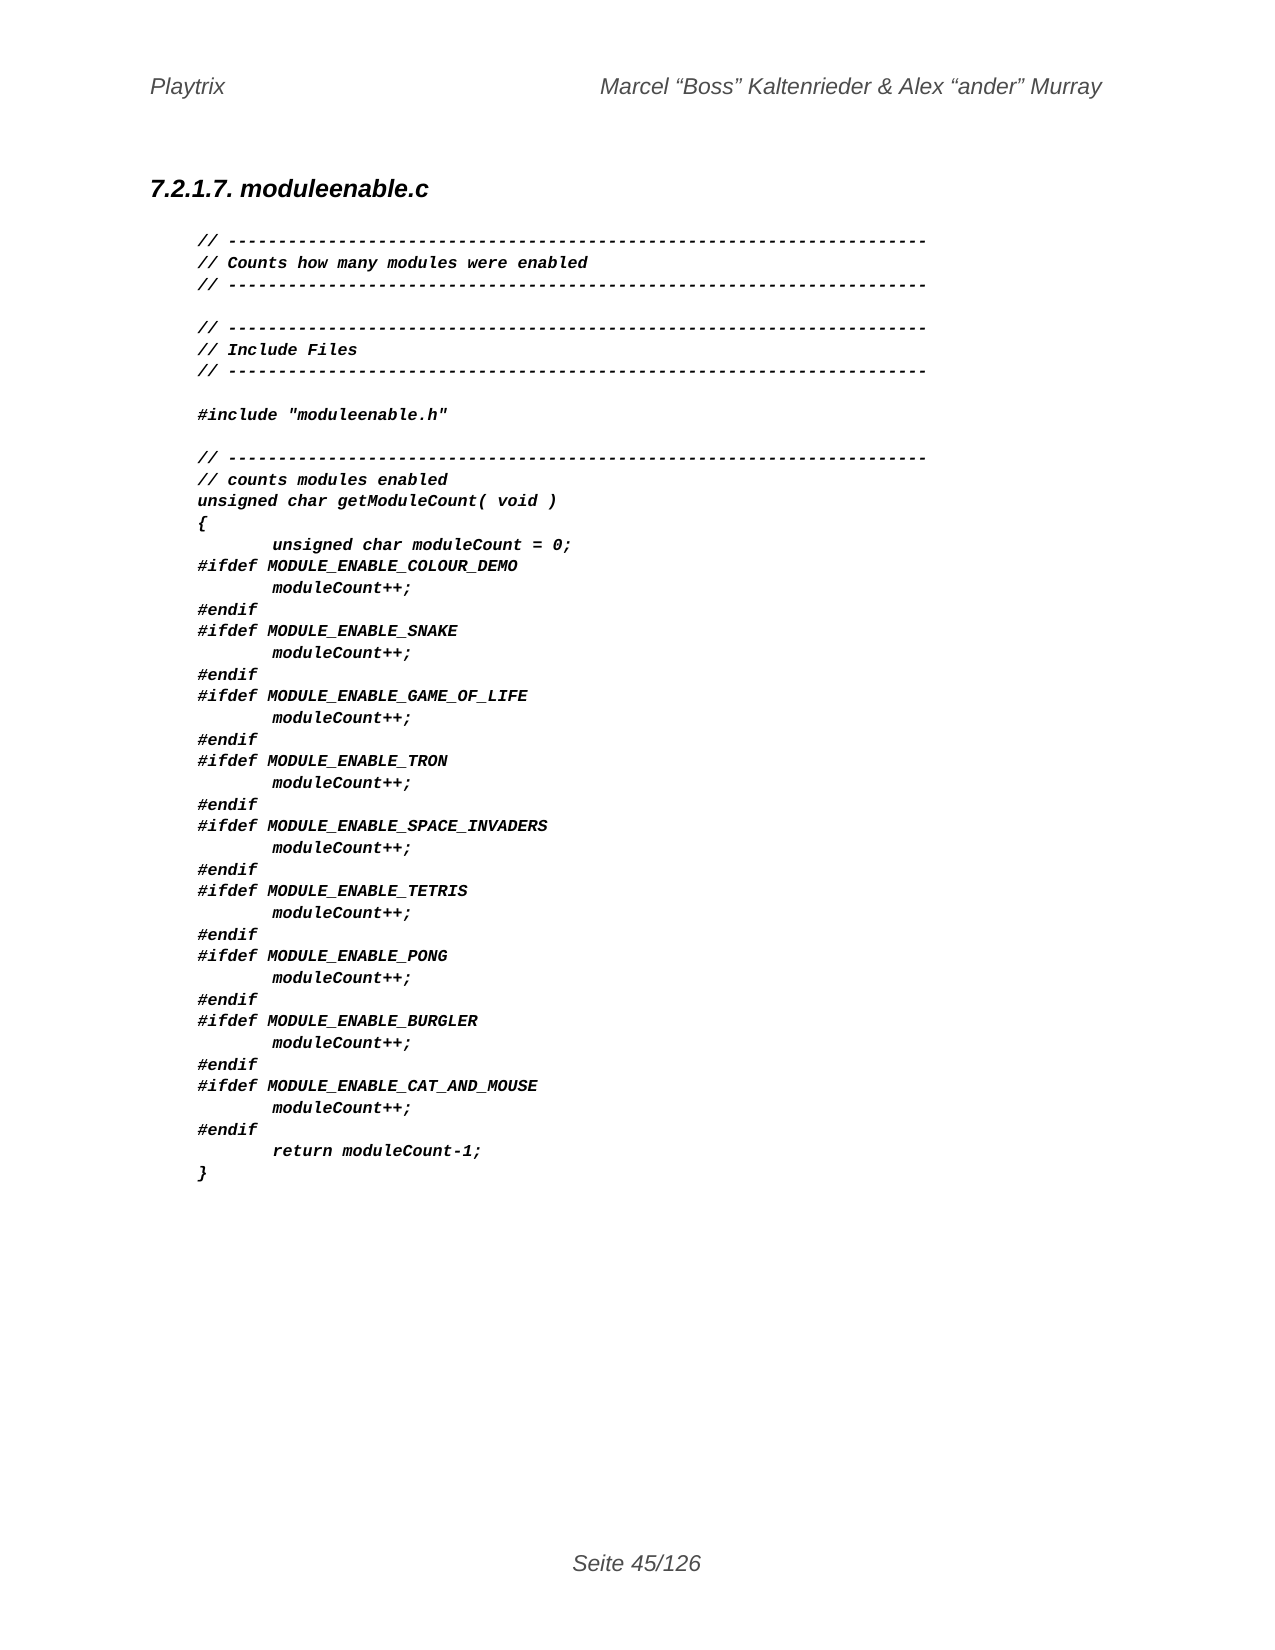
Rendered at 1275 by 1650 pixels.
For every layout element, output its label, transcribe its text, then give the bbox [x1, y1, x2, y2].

text #ifdef MODULE_ENABLE_PONG [197, 948, 1125, 967]
text moduleCount++; [197, 1034, 1125, 1053]
text unsigned char moduleCount = 0; [197, 536, 1125, 555]
text #ifdef MODULE_ENABLE_GAME_OF_LIFE [197, 688, 1125, 707]
text #endif [197, 861, 1125, 880]
text #endif [197, 1056, 1125, 1075]
text #ifdef MODULE_ENABLE_SPACE_INVADERS [197, 818, 1125, 837]
text moduleCount++; [197, 904, 1125, 923]
text // counts modules enabled [197, 471, 1125, 490]
text // Include Files [197, 341, 1125, 360]
text moduleCount++; [197, 1099, 1125, 1118]
text #endif [197, 991, 1125, 1010]
subtitle moduleenable.c [150, 175, 1125, 203]
text #ifdef MODULE_ENABLE_CAT_AND_MOUSE [197, 1078, 1125, 1097]
text #endif [197, 926, 1125, 945]
text return moduleCount-1; [197, 1143, 1125, 1162]
text #ifdef MODULE_ENABLE_TRON [197, 753, 1125, 772]
text #endif [197, 796, 1125, 815]
text { [197, 514, 1125, 533]
text moduleCount++; [197, 644, 1125, 663]
text #endif [197, 666, 1125, 685]
text } [197, 1164, 1125, 1183]
text // ---------------------------------------------------------------------- [197, 276, 1125, 295]
text // ---------------------------------------------------------------------- [197, 449, 1125, 468]
text moduleCount++; [197, 774, 1125, 793]
text // ---------------------------------------------------------------------- [197, 233, 1125, 252]
text #ifdef MODULE_ENABLE_SNAKE [197, 623, 1125, 642]
text moduleCount++; [197, 579, 1125, 598]
text #ifdef MODULE_ENABLE_BURGLER [197, 1013, 1125, 1032]
text moduleCount++; [197, 839, 1125, 858]
text // ---------------------------------------------------------------------- [197, 319, 1125, 338]
text #endif [197, 1121, 1125, 1140]
text #ifdef MODULE_ENABLE_TETRIS [197, 883, 1125, 902]
text #include "moduleenable.h" [197, 406, 1125, 425]
text // ---------------------------------------------------------------------- [197, 363, 1125, 382]
text unsigned char getModuleCount( void ) [197, 493, 1125, 512]
text moduleCount++; [197, 709, 1125, 728]
text #ifdef MODULE_ENABLE_COLOUR_DEMO [197, 558, 1125, 577]
text moduleCount++; [197, 969, 1125, 988]
text #endif [197, 601, 1125, 620]
text #endif [197, 731, 1125, 750]
text // Counts how many modules were enabled [197, 254, 1125, 273]
